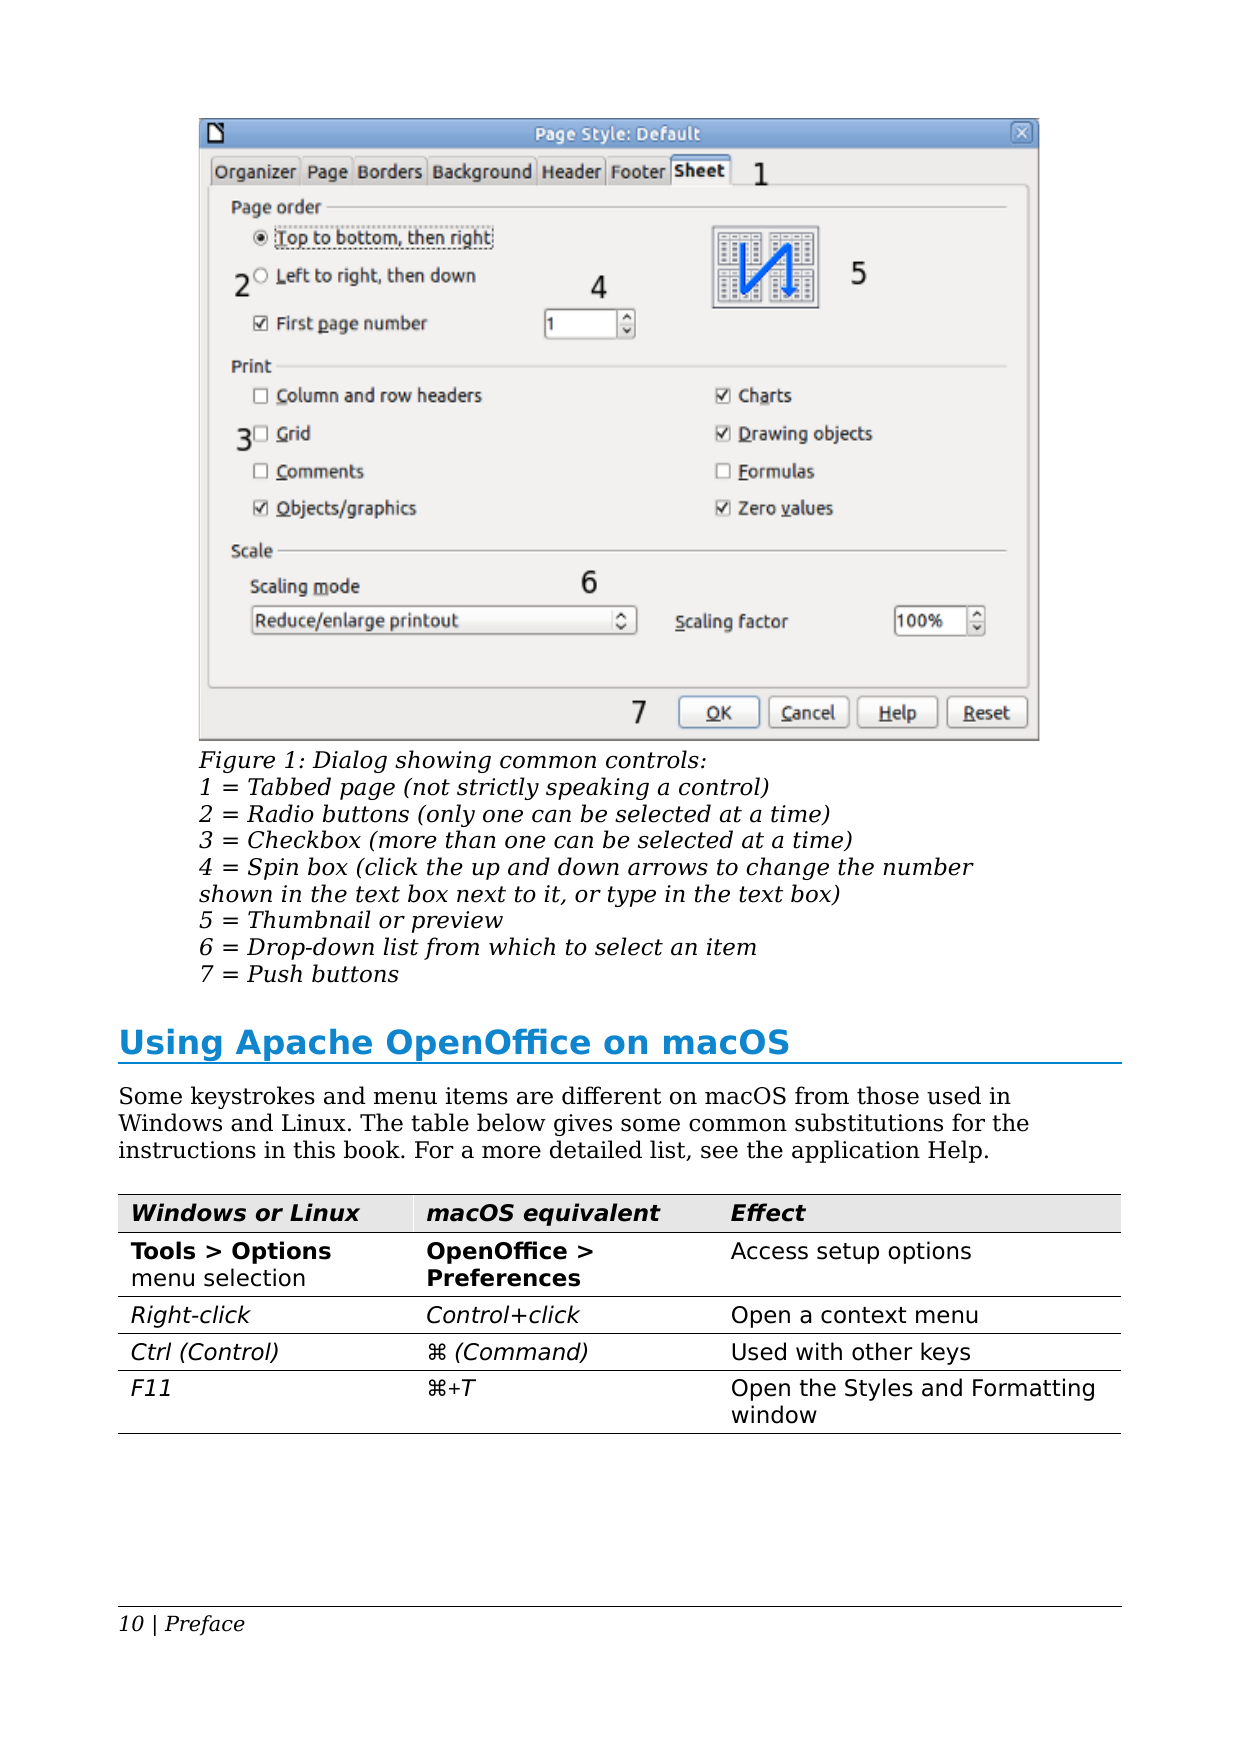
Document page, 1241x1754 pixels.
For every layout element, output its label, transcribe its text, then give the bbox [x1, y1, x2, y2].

table_cell z (Command) [414, 1334, 718, 1369]
table_cell Control+click [414, 1297, 718, 1333]
table_cell Open a context menu [718, 1297, 1121, 1333]
picture [198, 118, 1040, 741]
table_cell z+T [414, 1371, 718, 1433]
table_cell Access setup options [718, 1233, 1121, 1296]
table_header Windows or Linux [118, 1195, 413, 1232]
text Figure 1: Dialog showing common controls: 1 = Tabbed page (not strictly speaking a control) 2 = Radio buttons (only one can be selected at a time) 3 = Checkbox (more than one can be selected at a time) 4 = Spin box (click the up and down arrows to change the number shown in the text box next to it, or type in the text box) 5 = Thumbnail or preview 6 = Drop-down list from which to select an item 7 = Push buttons [199, 747, 1041, 987]
table_cell Right-click [118, 1297, 413, 1333]
table_header Effect [718, 1195, 1121, 1232]
table_cell Used with other keys [718, 1334, 1121, 1369]
table_cell Tools > Options menu selection [118, 1233, 413, 1296]
text Some keystrokes and menu items are different on macOS from those used in Windows and Linux. The table below gives some common substitutions for the instructions in this book. For a more detailed list, see the application Help. [118, 1083, 1122, 1163]
table_cell F11 [118, 1371, 413, 1433]
table_header macOS equivalent [414, 1195, 718, 1232]
table_cell Open the Styles and Formatting window [718, 1371, 1121, 1433]
table_cell OpenOffice > Preferences [414, 1233, 718, 1296]
table_cell Ctrl (Control) [118, 1334, 413, 1369]
subtitle Using Apache OpenOffice on macOS [118, 1024, 1122, 1062]
